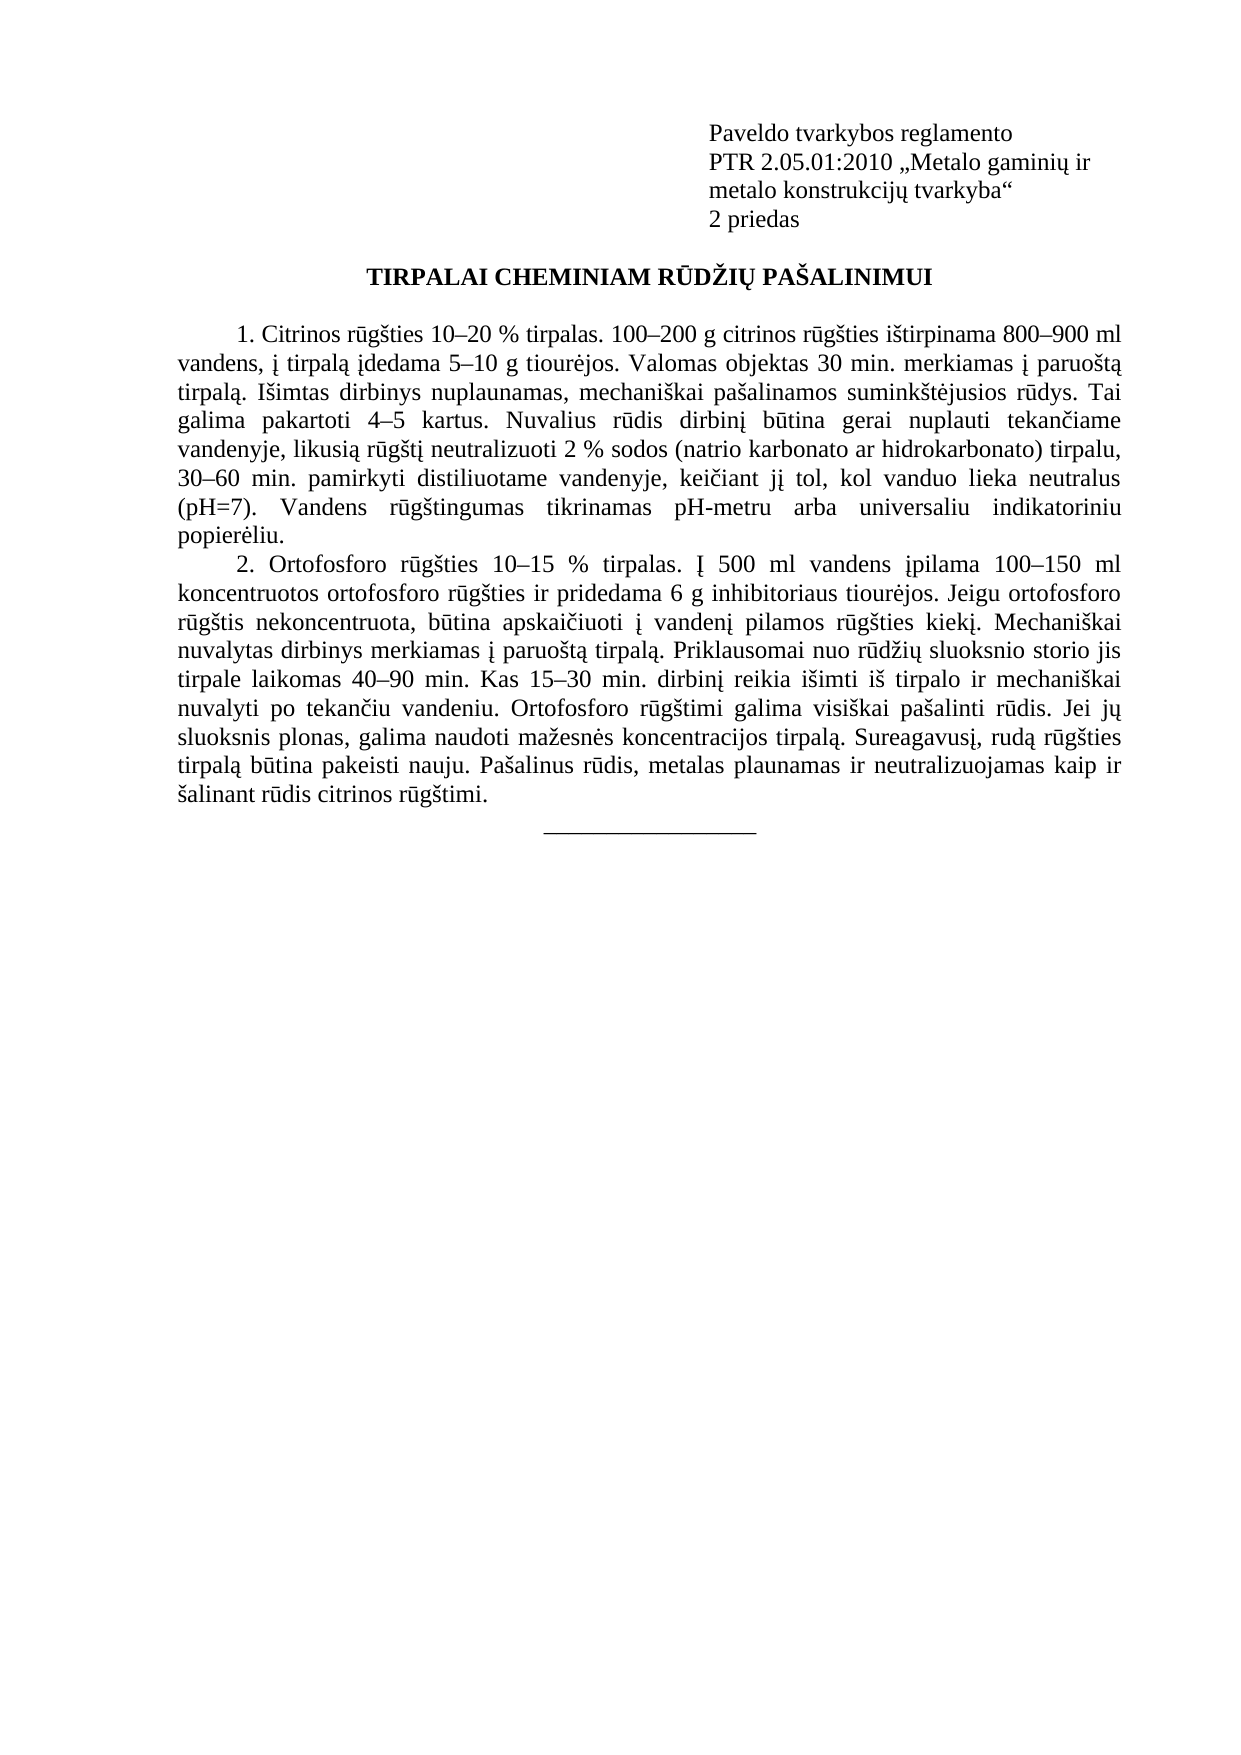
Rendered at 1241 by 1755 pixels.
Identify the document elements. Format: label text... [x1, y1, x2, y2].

text Paveldo tvarkybos reglamento [177, 118, 1122, 147]
text PTR 2.05.01:2010 „Metalo gaminių ir [177, 147, 1122, 176]
text TIRPALAI CHEMINIAM RŪDŽIŲ PAŠALINIMUI [177, 262, 1122, 291]
text metalo konstrukcijų tvarkyba“ [177, 176, 1122, 204]
text _________________ [177, 808, 1122, 837]
text 2. Ortofosforo rūgšties 10–15 % tirpalas. Į 500 ml vandens įpilama 100–150 ml koncentruotos ortofosforo rūgšties ir pridedama 6 g inhibitoriaus tiourėjos. Jeigu ortofosforo rūgštis nekoncentruota, būtina apskaičiuoti į vandenį pilamos rūgšties kiekį. Mechaniškai nuvalytas dirbinys merkiamas į paruoštą tirpalą. Priklausomai nuo rūdžių sluoksnio storio jis tirpale laikomas 40–90 min. Kas 15–30 min. dirbinį reikia išimti iš tirpalo ir mechaniškai nuvalyti po tekančiu vandeniu. Ortofosforo rūgštimi galima visiškai pašalinti rūdis. Jei jų sluoksnis plonas, galima naudoti mažesnės koncentracijos tirpalą. Sureagavusį, rudą rūgšties tirpalą būtina pakeisti nauju. Pašalinus rūdis, metalas plaunamas ir neutralizuojamas kaip ir šalinant rūdis citrinos rūgštimi. [177, 549, 1122, 808]
text 2 priedas [177, 204, 1122, 233]
text 1. Citrinos rūgšties 10–20 % tirpalas. 100–200 g citrinos rūgšties ištirpinama 800–900 ml vandens, į tirpalą įdedama 5–10 g tiourėjos. Valomas objektas 30 min. merkiamas į paruoštą tirpalą. Išimtas dirbinys nuplaunamas, mechaniškai pašalinamos suminkštėjusios rūdys. Tai galima pakartoti 4–5 kartus. Nuvalius rūdis dirbinį būtina gerai nuplauti tekančiame vandenyje, likusią rūgštį neutralizuoti 2 % sodos (natrio karbonato ar hidrokarbonato) tirpalu, 30–60 min. pamirkyti distiliuotame vandenyje, keičiant jį tol, kol vanduo lieka neutralus (pH=7). Vandens rūgštingumas tikrinamas pH-metru arba universaliu indikatoriniu popierėliu. [177, 319, 1122, 549]
